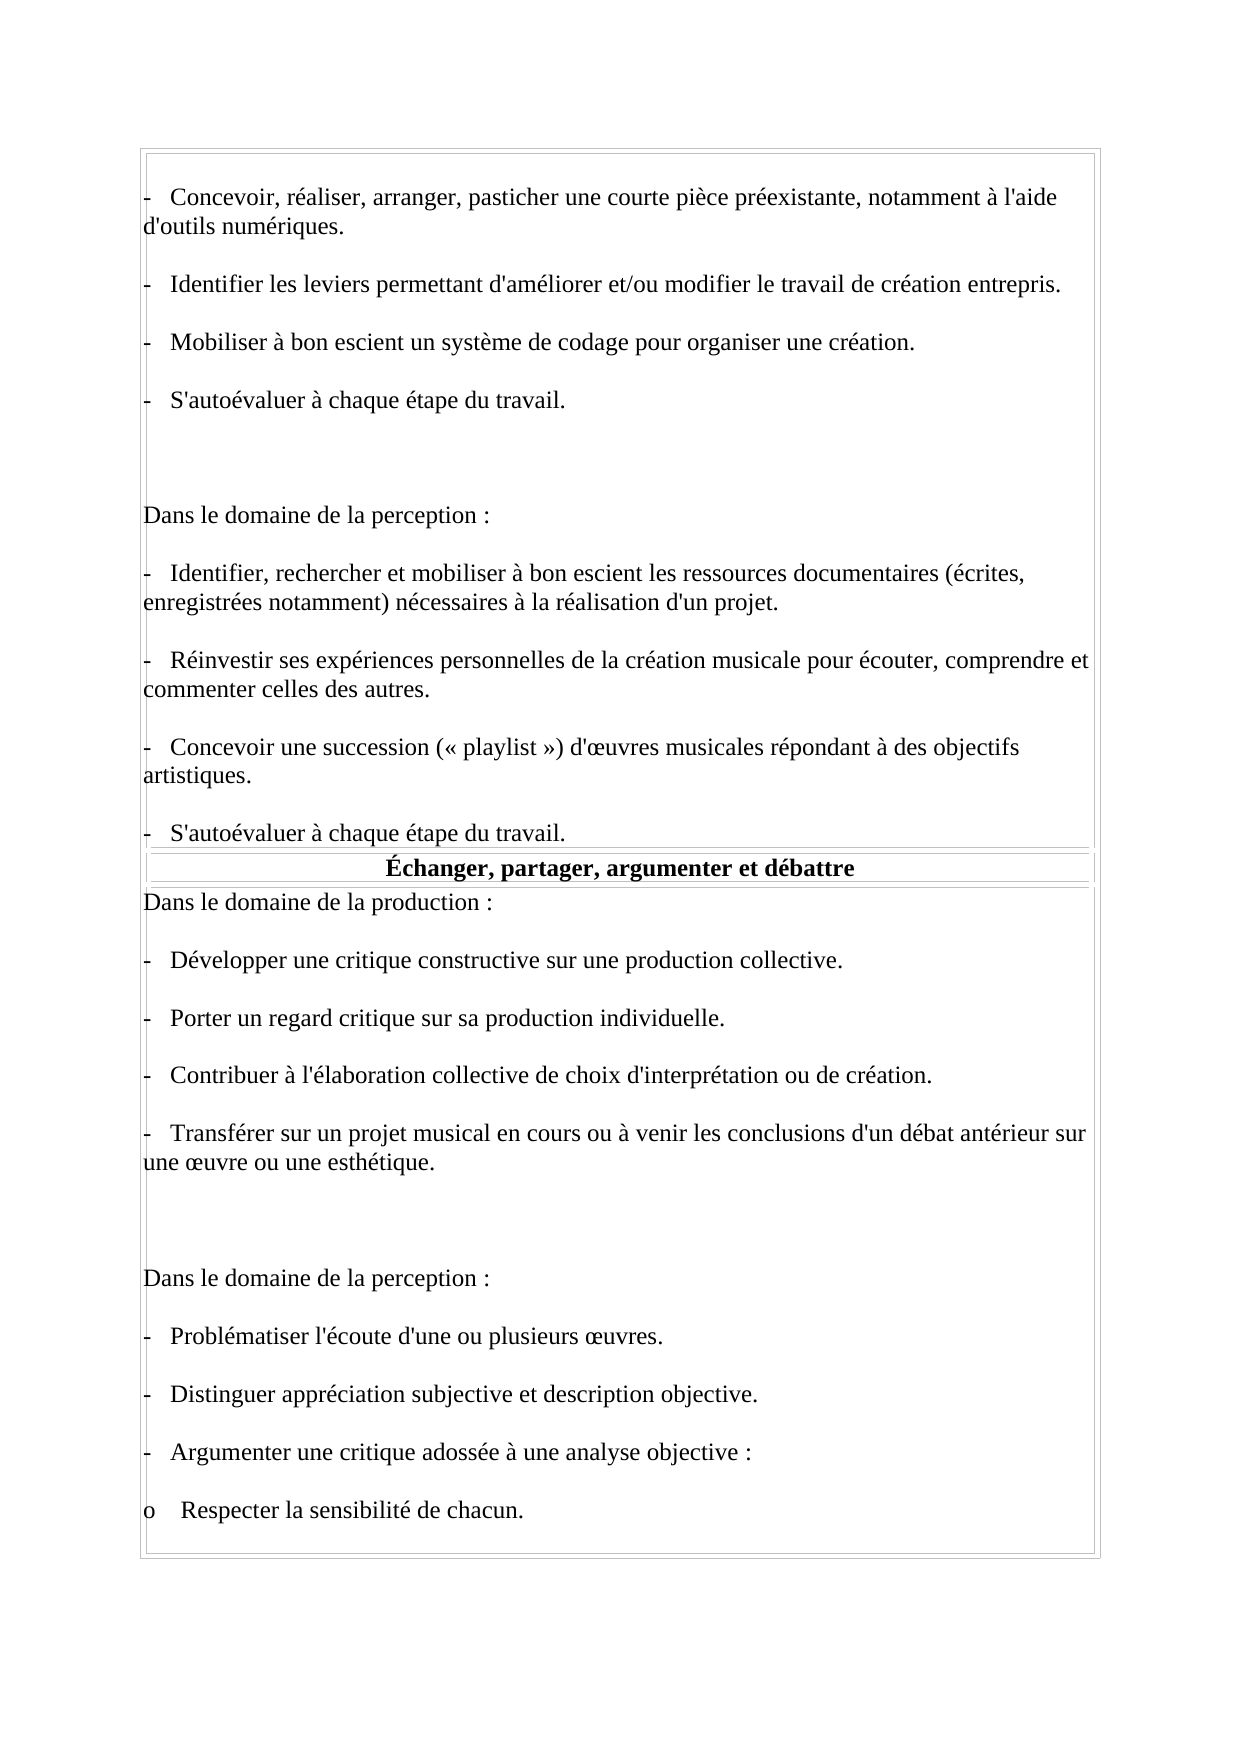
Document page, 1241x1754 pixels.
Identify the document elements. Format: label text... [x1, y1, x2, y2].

table_cell - Concevoir, réaliser, arranger, pasticher une courte pièce préexistante, notamment à l'aide d'outils numériques. - Identifier les leviers permettant d'améliorer et/ou modifier le travail de création entrepris. - Mobiliser à bon escient un système de codage pour organiser une création. - S'autoévaluer à chaque étape du travail. Dans le domaine de la perception : - Identifier, rechercher et mobiliser à bon escient les ressources documentaires (écrites, enregistrées notamment) nécessaires à la réalisation d'un projet. - Réinvestir ses expériences personnelles de la création musicale pour écouter, comprendre et commenter celles des autres. - Concevoir une succession (« playlist ») d'œuvres musicales répondant à des objectifs artistiques. - S'autoévaluer à chaque étape du travail. [143, 149, 1097, 847]
table_cell Échanger, partager, argumenter et débattre [143, 847, 1097, 881]
table_cell Dans le domaine de la production : - Développer une critique constructive sur une production collective. - Porter un regard critique sur sa production individuelle. - Contribuer à l'élaboration collective de choix d'interprétation ou de création. - Transférer sur un projet musical en cours ou à venir les conclusions d'un débat antérieur sur une œuvre ou une esthétique. Dans le domaine de la perception : - Problématiser l'écoute d'une ou plusieurs œuvres. - Distinguer appréciation subjective et description objective. - Argumenter une critique adossée à une analyse objective : o Respecter la sensibilité de chacun. [143, 881, 1097, 1553]
